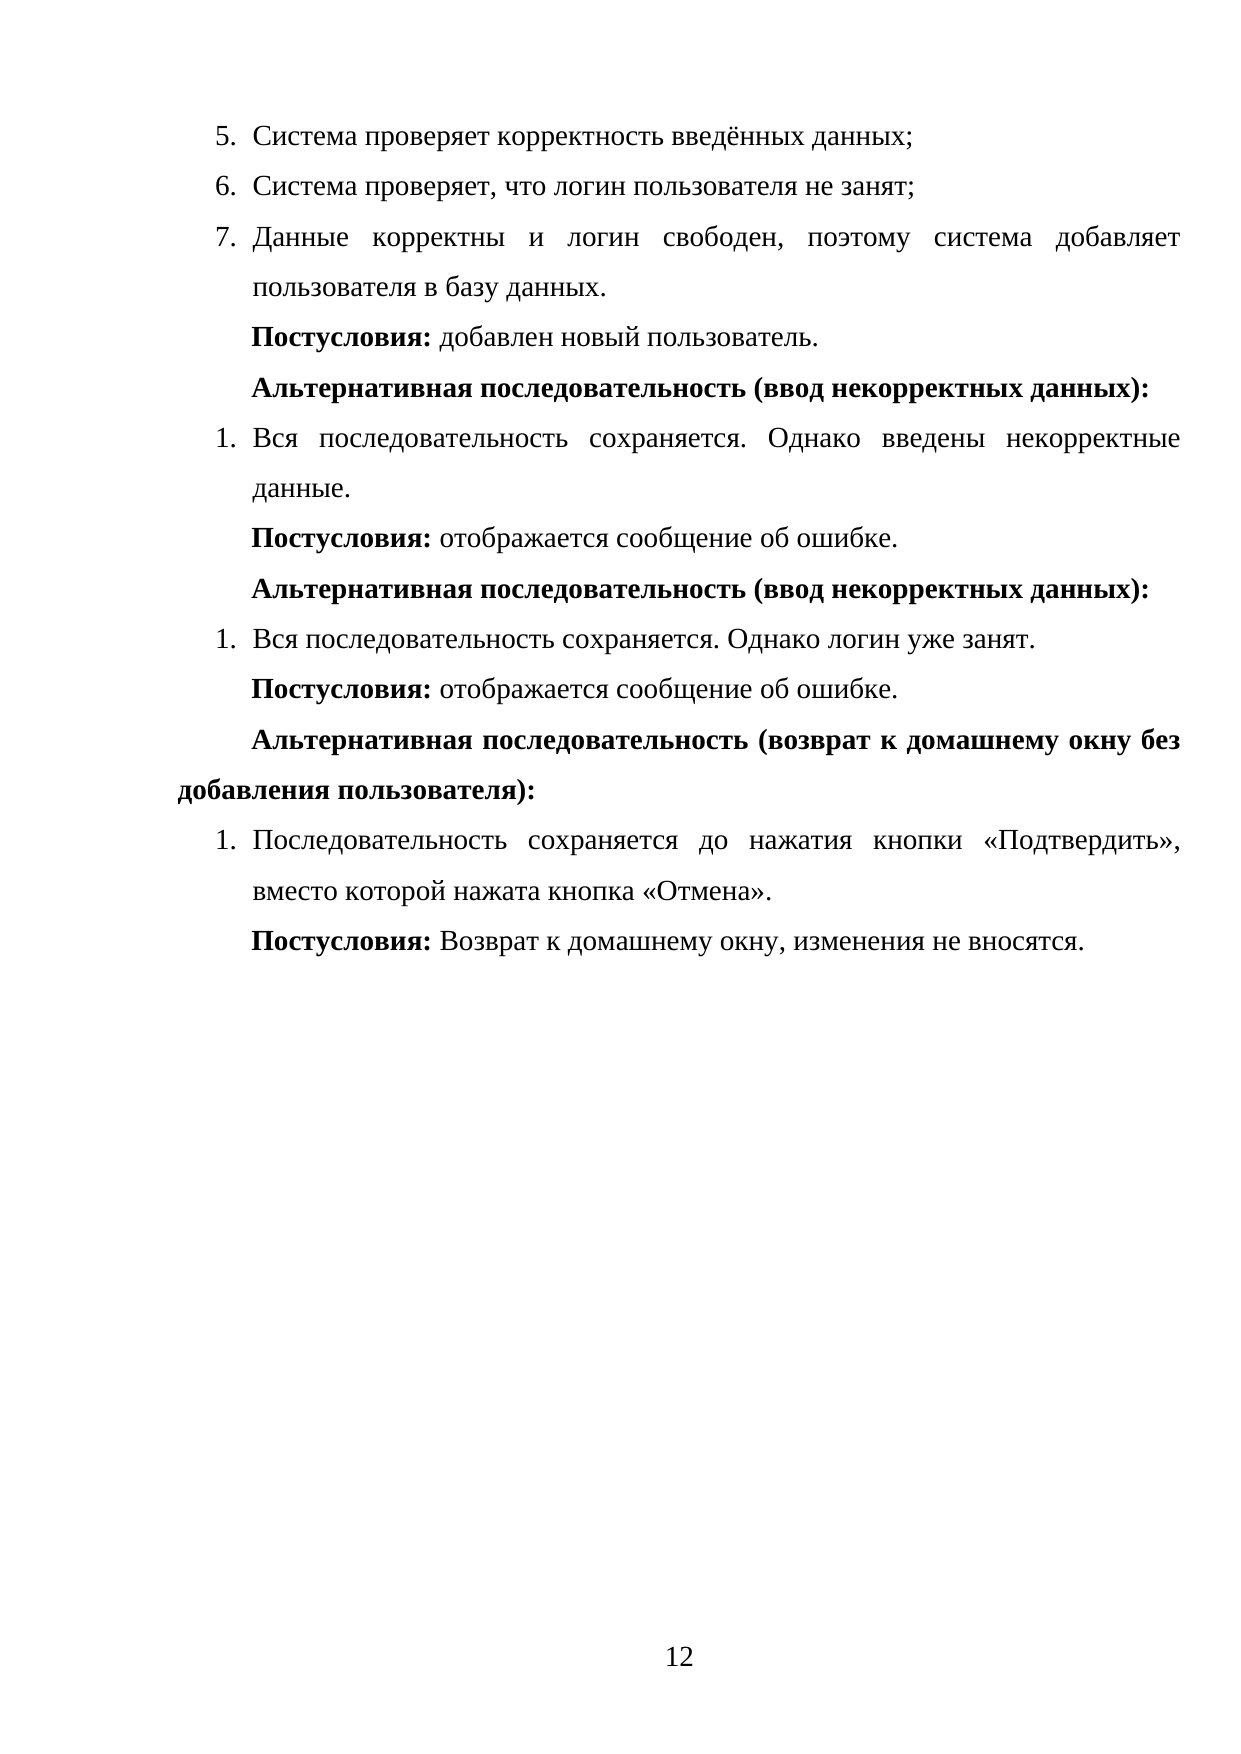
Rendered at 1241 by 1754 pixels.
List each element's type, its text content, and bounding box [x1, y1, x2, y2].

list Данные корректны и логин свободен, поэтому система добавляет пользователя в базу данных. [215, 219, 1181, 303]
text Постусловия: добавлен новый пользователь. [177, 319, 1181, 353]
list Вся последовательность сохраняется. Однако логин уже занят. [215, 621, 1181, 655]
text Постусловия: Возврат к домашнему окну, изменения не вносятся. [177, 923, 1181, 957]
list Вся последовательность сохраняется. Однако введены некорректные данные. [215, 420, 1181, 504]
list Система проверяет корректность введённых данных; [215, 118, 1181, 152]
list Система проверяет, что логин пользователя не занят; [215, 168, 1181, 202]
text Альтернативная последовательность (ввод некорректных данных): [177, 571, 1181, 604]
text Постусловия: отображается сообщение об ошибке. [177, 672, 1181, 705]
text Постусловия: отображается сообщение об ошибке. [177, 521, 1181, 554]
text Альтернативная последовательность (возврат к домашнему окну без добавления пользователя): [177, 722, 1181, 806]
list Последовательность сохраняется до нажатия кнопки «Подтвердить», вместо которой нажата кнопка «Отмена». [215, 822, 1181, 906]
text Альтернативная последовательность (ввод некорректных данных): [177, 370, 1181, 403]
